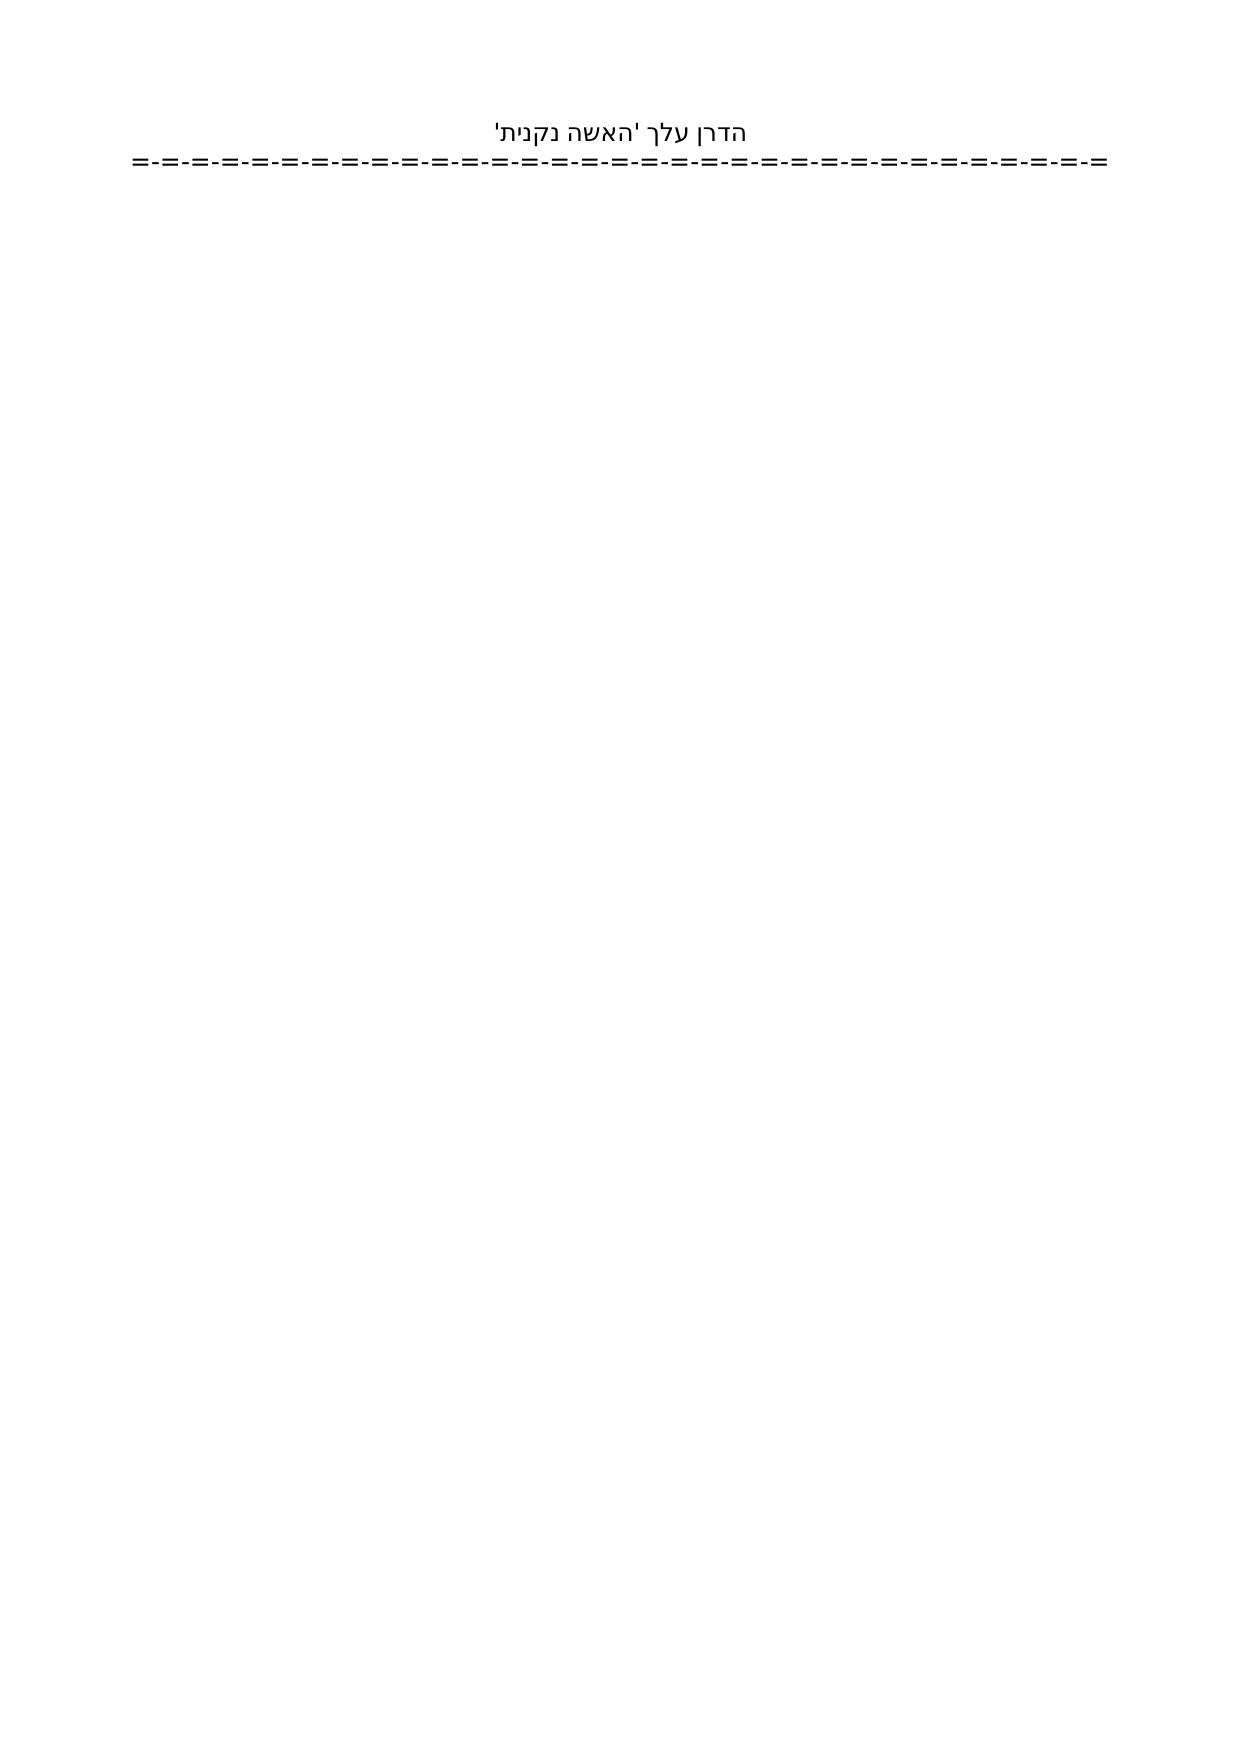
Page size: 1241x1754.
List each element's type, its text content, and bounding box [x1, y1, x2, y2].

text =-=-=-=-=-=-=-=-=-=-=-=-=-=-=-=-=-=-=-=-=-=-=-=-=-=-=-=-=-=-=-=-= [118, 147, 1122, 176]
text הדרן עלך 'האשה נקנית' [118, 118, 1122, 147]
